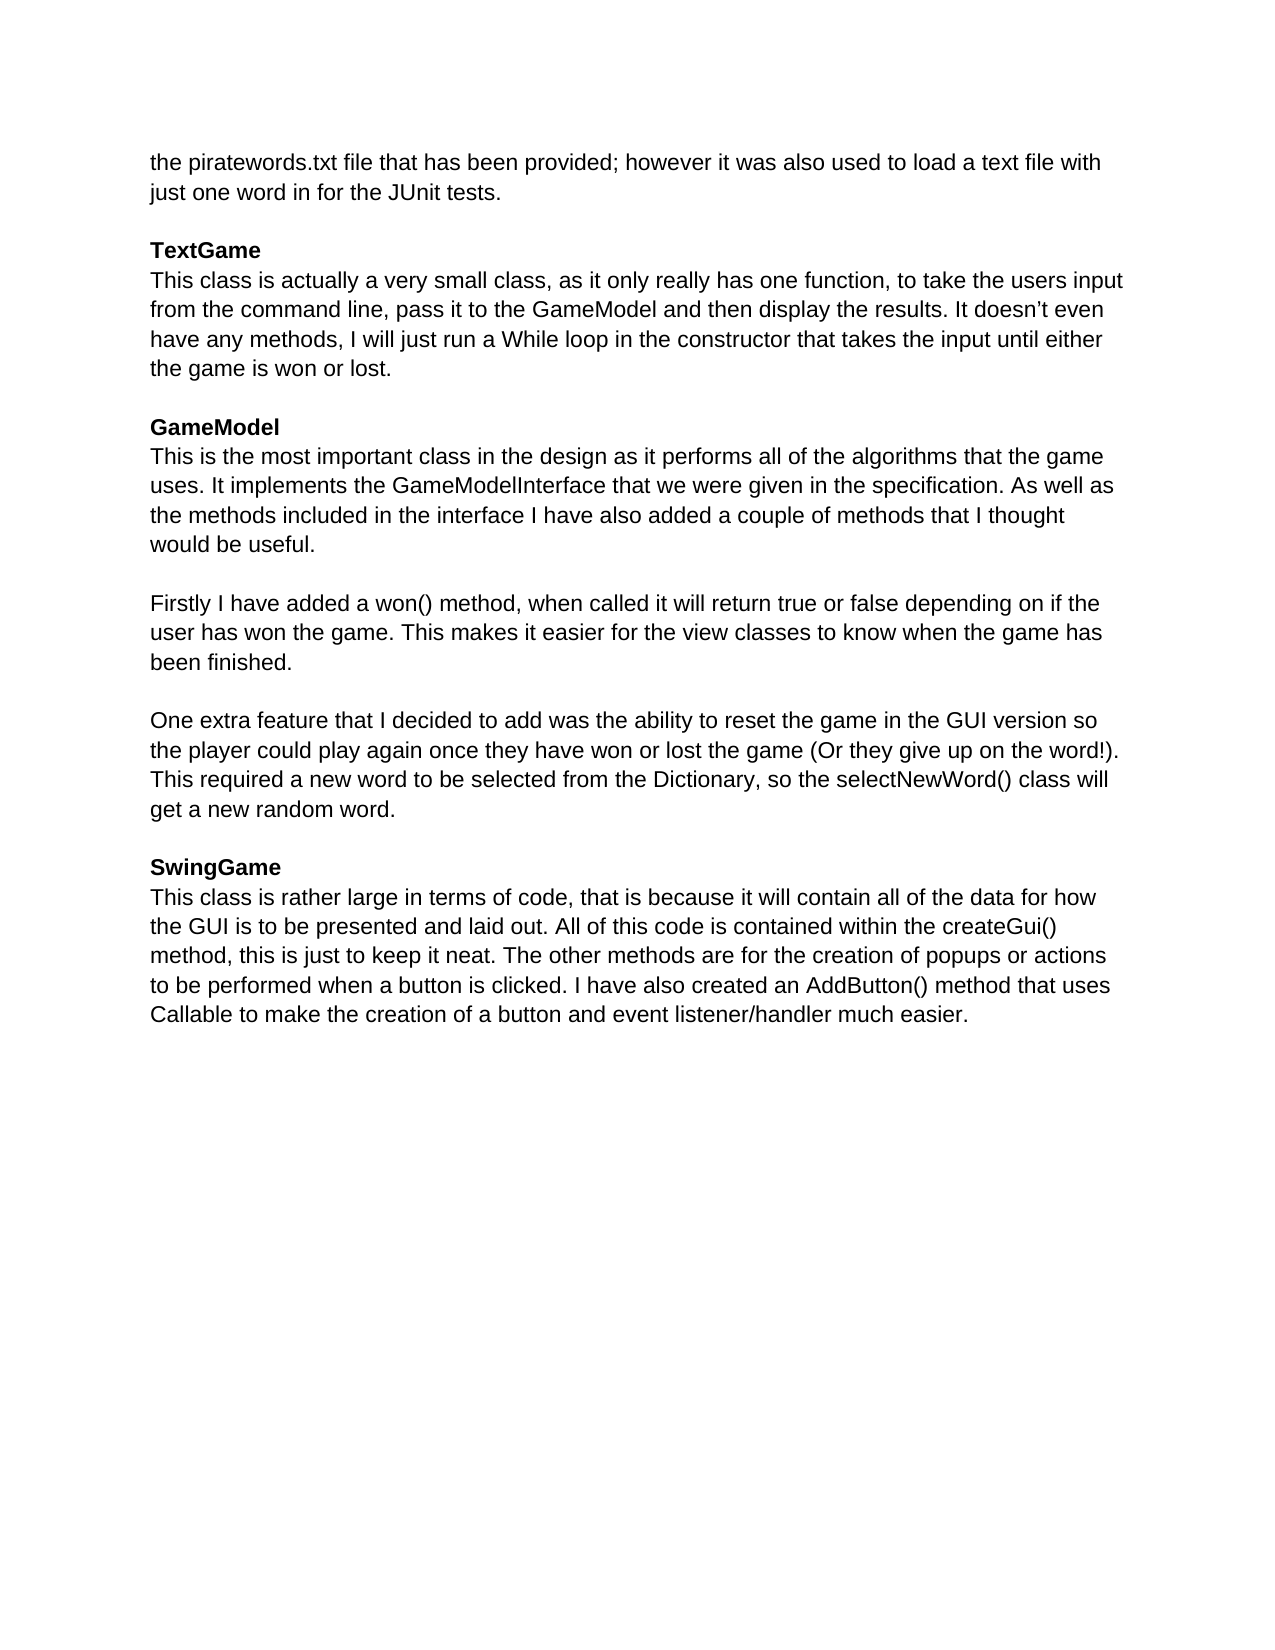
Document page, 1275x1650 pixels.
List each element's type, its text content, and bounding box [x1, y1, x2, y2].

text GameModel [150, 414, 1125, 440]
text This class is actually a very small class, as it only really has one function, to take the users input from the command line, pass it to the GameModel and then display the results. It doesn’t even have any methods, I will just run a While loop in the constructor that takes the input until either the game is won or lost. [150, 267, 1125, 381]
text This is the most important class in the design as it performs all of the algorithms that the game uses. It implements the GameModelInterface that we were given in the specification. As well as the methods included in the interface I have also added a couple of methods that I thought would be useful. [150, 444, 1125, 557]
text SwingGame [150, 855, 1125, 881]
text Firstly I have added a won() method, when called it will return true or false depending on if the user has won the game. This makes it easier for the view classes to know when the game has been finished. [150, 591, 1125, 675]
text the piratewords.txt file that has been provided; however it was also used to load a text file with just one word in for the JUnit tests. [150, 150, 1125, 205]
text This class is rather large in terms of code, that is because it will contain all of the data for how the GUI is to be presented and laid out. All of this code is contained within the createGui() method, this is just to keep it neat. The other methods are for the creation of popups or actions to be performed when a button is clicked. I have also created an AddButton() method that uses Callable to make the creation of a button and event listener/handler much easier. [150, 884, 1125, 1027]
text TextGame [150, 238, 1125, 264]
text One extra feature that I decided to add was the ability to reset the game in the GUI version so the player could play again once they have won or lost the game (Or they give up on the word!). This required a new word to be selected from the Dictionary, so the selectNewWord() class will get a new random word. [150, 708, 1125, 822]
